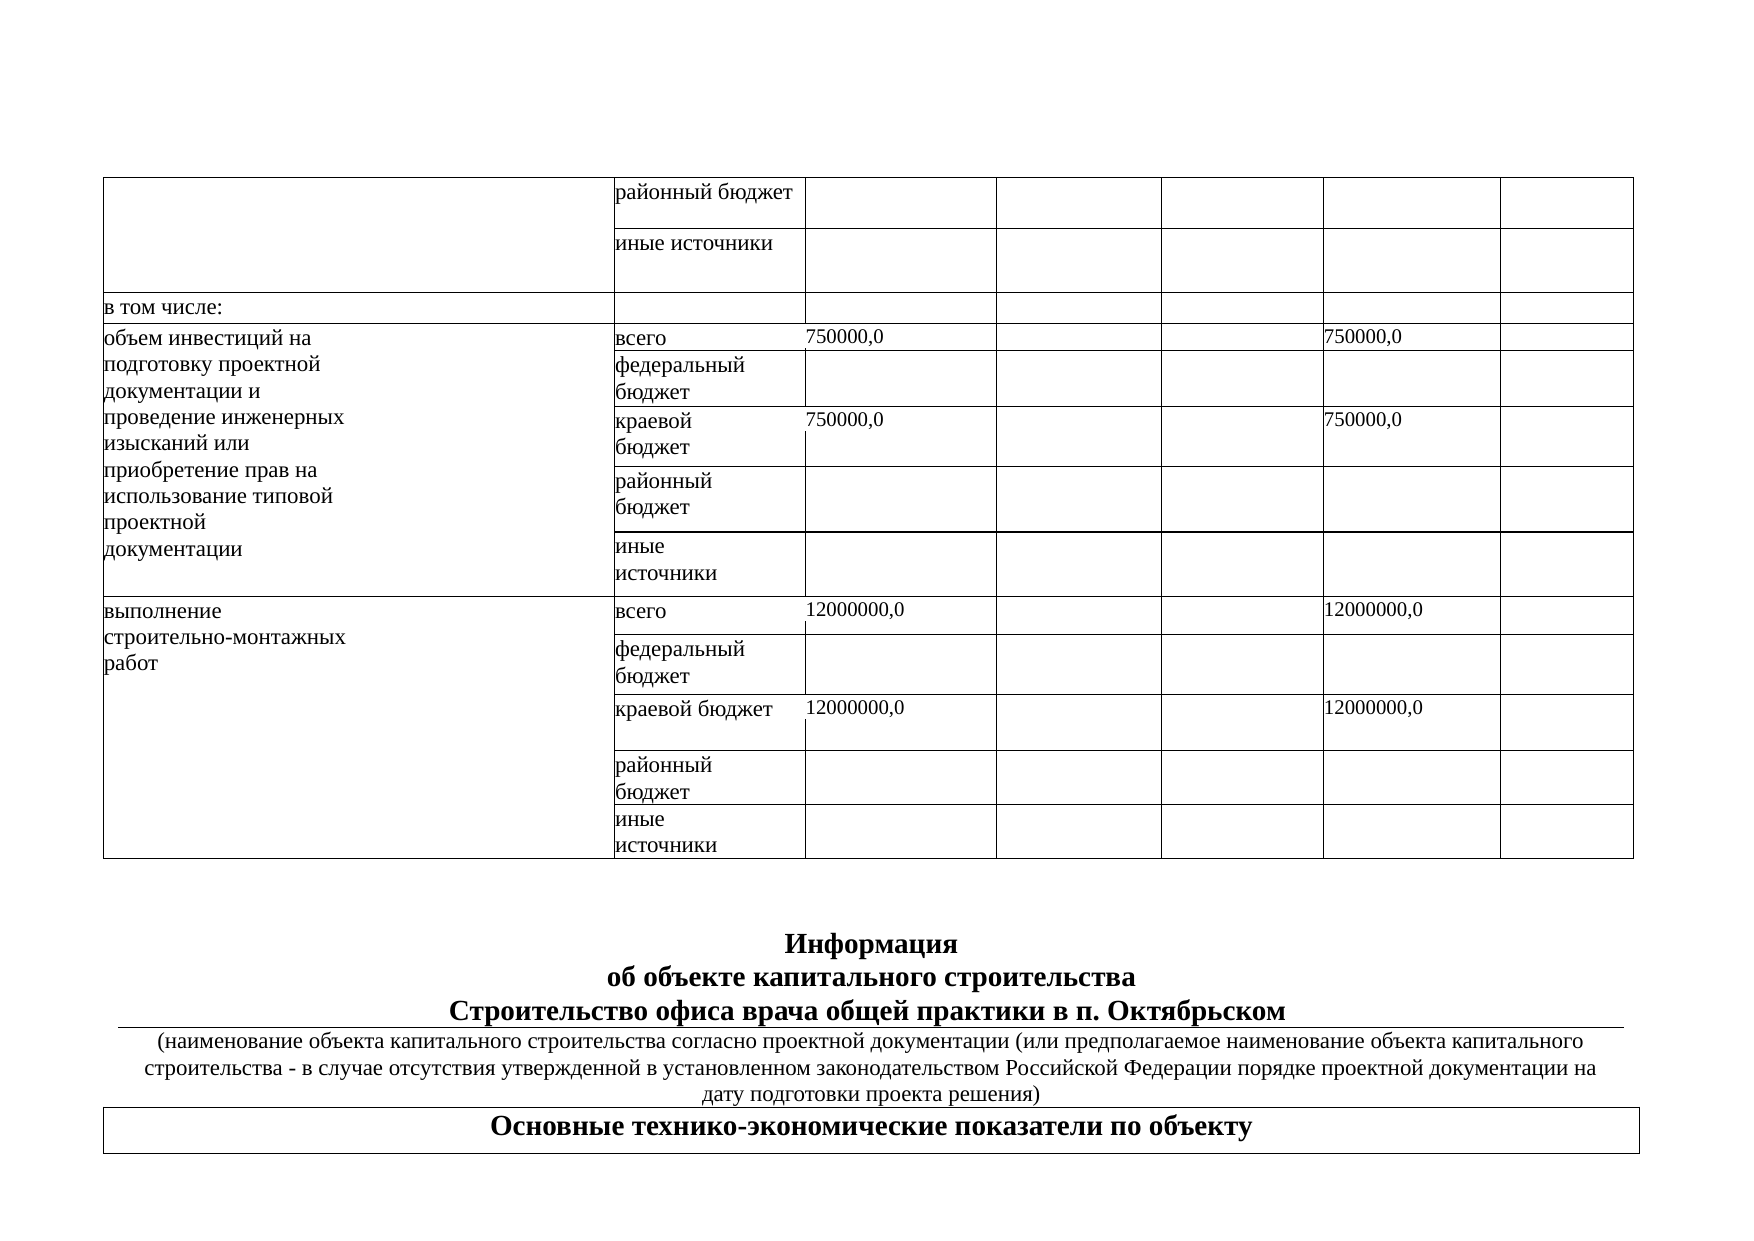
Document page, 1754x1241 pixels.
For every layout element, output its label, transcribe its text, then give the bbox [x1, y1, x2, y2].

table_cell [806, 178, 996, 228]
table_cell краевой бюджет [615, 695, 805, 750]
table_cell [1324, 293, 1500, 323]
table_cell всего [615, 324, 805, 350]
table_cell иные источники [615, 533, 805, 596]
table_cell [1501, 178, 1633, 228]
table_cell [1162, 229, 1323, 292]
table_cell [997, 635, 1161, 694]
table_cell [1324, 751, 1500, 804]
table_cell [806, 805, 996, 858]
table_cell [1162, 407, 1323, 466]
table_cell [1324, 178, 1500, 228]
table_cell [997, 407, 1161, 466]
table_cell [1634, 177, 1640, 228]
table_cell районный бюджет [615, 178, 805, 228]
table_cell [1501, 229, 1633, 292]
table_cell [1324, 467, 1500, 531]
table_cell (наименование объекта капитального строительства согласно проектной документации (или предполагаемое наименование объекта капитального строительства - в случае отсутствия утвержденной в установленном законодательством Российской Федерации порядке проектной документации на дату подготовки проекта решения) [118, 1028, 1624, 1107]
table_cell [1501, 751, 1633, 804]
table_cell [1162, 351, 1323, 406]
table_cell иные источники [615, 229, 805, 292]
table_cell [1501, 805, 1633, 858]
table_cell [997, 695, 1161, 750]
table_cell [1162, 695, 1323, 750]
table_cell [104, 178, 614, 292]
table_cell [1324, 805, 1500, 858]
table_cell [1501, 351, 1633, 406]
table_cell 12000000,0 [806, 695, 996, 750]
table_cell [1634, 292, 1640, 323]
table_cell [1634, 634, 1640, 694]
table_cell в том числе: [104, 293, 614, 323]
table_cell [1634, 596, 1640, 634]
table_cell [997, 293, 1161, 323]
table_cell [997, 805, 1161, 858]
table_cell [997, 467, 1161, 531]
table_header Информация об объекте капитального строительства [118, 926, 1624, 993]
table_cell [1501, 695, 1633, 750]
table_cell [1324, 351, 1500, 406]
table_cell [806, 351, 996, 406]
table_cell объем инвестиций на подготовку проектной документации и проведение инженерных изысканий или приобретение прав на использование типовой проектной документации [104, 324, 614, 596]
table_cell [1162, 635, 1323, 694]
table_cell [1634, 323, 1640, 350]
table_cell [615, 293, 805, 323]
table_cell [1634, 406, 1640, 466]
table_cell 750000,0 [806, 324, 996, 350]
table_cell [1162, 467, 1323, 531]
table_cell [1162, 805, 1323, 858]
table_cell [1634, 694, 1640, 750]
table_cell [997, 751, 1161, 804]
table_cell [997, 533, 1161, 596]
table_cell [1501, 635, 1633, 694]
table_cell [1162, 533, 1323, 596]
table_cell [806, 229, 996, 292]
table_cell [1501, 293, 1633, 323]
table_cell районный бюджет [615, 751, 805, 804]
table_cell [1501, 324, 1633, 350]
table_cell [1162, 178, 1323, 228]
table_cell [806, 533, 996, 596]
table_cell [997, 229, 1161, 292]
table_cell [1634, 228, 1640, 292]
table_cell федеральный бюджет [615, 351, 805, 406]
table_cell федеральный бюджет [615, 635, 805, 694]
table_cell [1324, 229, 1500, 292]
table_cell [1324, 635, 1500, 694]
table_cell [997, 597, 1161, 634]
table_cell [1162, 293, 1323, 323]
table_cell [806, 293, 996, 323]
table_cell [1501, 533, 1633, 596]
table_cell [1162, 751, 1323, 804]
table_cell 750000,0 [1324, 407, 1500, 466]
table_cell [1634, 350, 1640, 406]
table_header Основные технико-экономические показатели по объекту [104, 1108, 1639, 1153]
table_cell 750000,0 [806, 407, 996, 466]
table_cell 12000000,0 [806, 597, 996, 634]
table_cell 12000000,0 [1324, 695, 1500, 750]
table_cell 12000000,0 [1324, 597, 1500, 634]
table_cell [1634, 531, 1640, 596]
table_cell [997, 324, 1161, 350]
table_cell районный бюджет [615, 467, 805, 531]
table_cell [1162, 597, 1323, 634]
table_cell всего [615, 597, 805, 634]
table_cell [806, 635, 996, 694]
table_cell [1324, 533, 1500, 596]
table_cell краевой бюджет [615, 407, 805, 466]
table_cell [997, 178, 1161, 228]
table_cell [806, 467, 996, 531]
table_cell выполнение строительно-монтажных работ [104, 597, 614, 858]
table_cell 750000,0 [1324, 324, 1500, 350]
table_cell Строительство офиса врача общей практики в п. Октябрьском [118, 993, 1624, 1027]
table_cell [997, 351, 1161, 406]
table_cell [1634, 466, 1640, 531]
table_cell [1501, 407, 1633, 466]
table_cell [1501, 467, 1633, 531]
table_cell [806, 751, 996, 804]
table_cell [1634, 804, 1640, 858]
table_cell [1634, 750, 1640, 804]
table_cell [1162, 324, 1323, 350]
table_cell иные источники [615, 805, 805, 858]
table_cell [1501, 597, 1633, 634]
